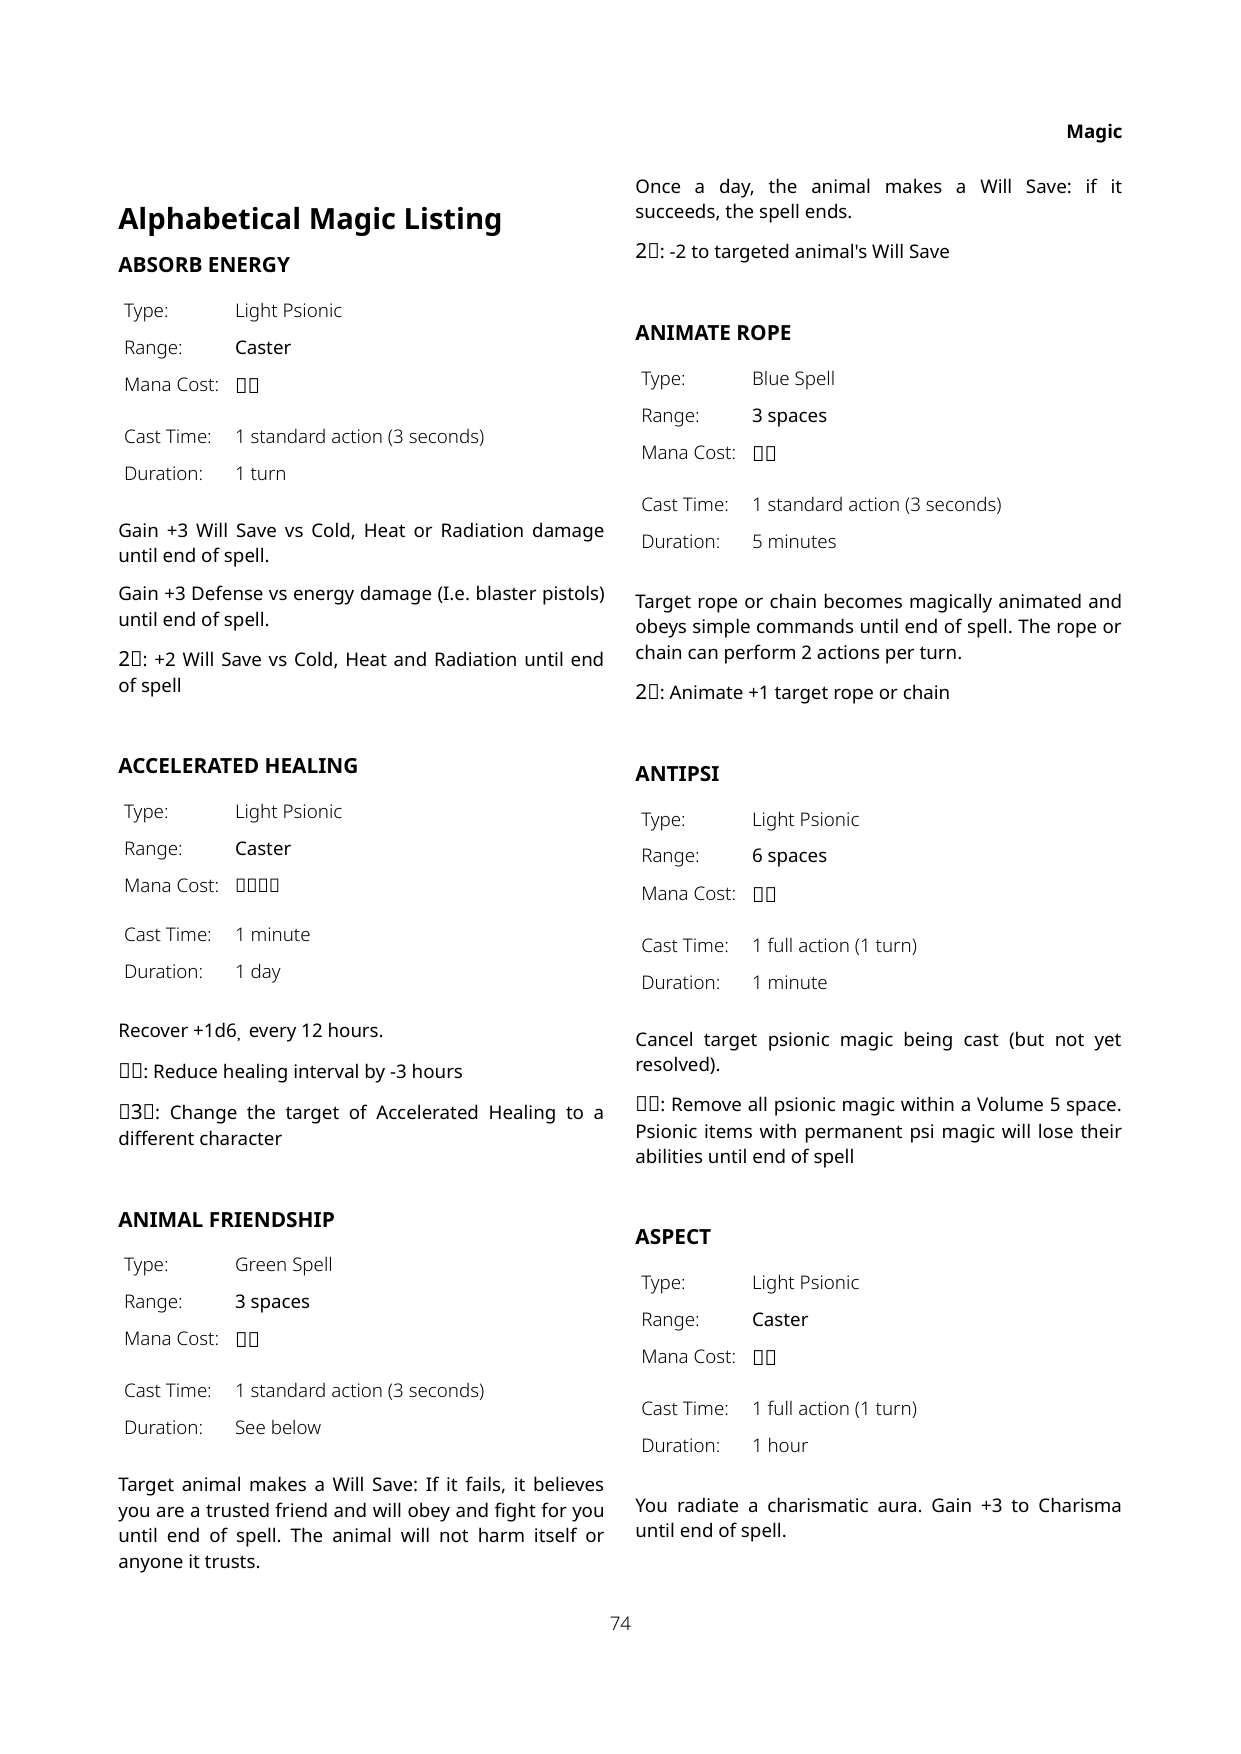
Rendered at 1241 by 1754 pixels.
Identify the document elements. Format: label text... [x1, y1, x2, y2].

table_cell Cast Time: [118, 916, 229, 953]
table_cell Range: [118, 830, 229, 866]
subtitle Alphabetical Magic Listing [118, 198, 605, 238]
text Once a day, the animal makes a Will Save: if it succeeds, the spell ends. [635, 173, 1122, 224]
table_header Type: [635, 1263, 746, 1300]
table_cell Mana Cost: [118, 866, 229, 916]
text ACCELERATED HEALING [118, 752, 605, 780]
table_cell Caster [229, 830, 606, 866]
text Recover +1d6 every 12 hours. [118, 990, 605, 1044]
table_cell 1 minute [229, 916, 606, 953]
table_cell Duration: [635, 1427, 746, 1464]
table_cell Duration: [118, 455, 229, 492]
table_cell Range: [118, 328, 229, 365]
table_cell 3 spaces [229, 1283, 606, 1319]
text : Remove all psionic magic within a Volume 5 space. Psionic items with permanent psi magic will lose their abilities until end of spell [635, 1089, 1122, 1169]
text ASPECT [635, 1222, 1122, 1251]
table_header Type: [118, 291, 229, 328]
table_header Blue Spell [746, 360, 1123, 396]
table_cell Caster [746, 1300, 1123, 1337]
table_cell Range: [118, 1283, 229, 1319]
table_cell See below [229, 1409, 606, 1446]
table_cell 1 full action (1 turn) [746, 1390, 1123, 1427]
table_cell  [229, 866, 606, 916]
table_header Light Psionic [746, 800, 1123, 837]
table_cell Cast Time: [635, 926, 746, 963]
table_cell Duration: [635, 964, 746, 1000]
text : Reduce healing interval by -3 hours [118, 1056, 605, 1085]
table_cell  [746, 874, 1123, 926]
text Target rope or chain becomes magically animated and obeys simple commands until end of spell. The rope or chain can perform 2 actions per turn. [635, 560, 1122, 665]
table_cell Cast Time: [635, 486, 746, 523]
table_cell Cast Time: [635, 1390, 746, 1427]
table_cell 1 hour [746, 1427, 1123, 1464]
text 2: -2 to targeted animal's Will Save [635, 237, 1122, 265]
table_cell  [746, 1337, 1123, 1390]
text 2: Animate +1 target rope or chain [635, 677, 1122, 706]
text 2: +2 Will Save vs Cold, Heat and Radiation until end of spell [118, 644, 605, 698]
text ANIMATE ROPE [635, 318, 1122, 347]
table_header Light Psionic [746, 1263, 1123, 1300]
table_cell 1 full action (1 turn) [746, 926, 1123, 963]
table_cell Mana Cost: [635, 1337, 746, 1390]
table_cell 1 minute [746, 964, 1123, 1000]
table_cell 1 day [229, 953, 606, 990]
table_header Type: [635, 360, 746, 396]
table_cell 3 spaces [746, 396, 1123, 433]
text ABSORB ENERGY [118, 250, 605, 279]
table_cell Duration: [118, 953, 229, 990]
table_cell Mana Cost: [118, 365, 229, 418]
table_header Light Psionic [229, 793, 606, 829]
table_cell Caster [229, 328, 606, 365]
table_cell 1 standard action (3 seconds) [229, 418, 606, 454]
table_cell Duration: [118, 1409, 229, 1446]
table_cell Cast Time: [118, 418, 229, 454]
table_cell 1 standard action (3 seconds) [746, 486, 1123, 523]
text Cancel target psionic magic being cast (but not yet resolved). [635, 1000, 1122, 1077]
table_cell 6 spaces [746, 837, 1123, 874]
text Target animal makes a Will Save: If it fails, it believes you are a trusted friend and will obey and fight for you until end of spell. The animal will not harm itself or anyone it trusts. [118, 1446, 605, 1573]
table_cell Mana Cost: [635, 434, 746, 486]
table_cell Range: [635, 837, 746, 874]
table_cell Cast Time: [118, 1372, 229, 1409]
table_header Light Psionic [229, 291, 606, 328]
table_header Type: [118, 1246, 229, 1283]
table_cell 1 turn [229, 455, 606, 492]
table_cell  [229, 365, 606, 418]
text ANIMAL FRIENDSHIP [118, 1205, 605, 1233]
table_cell Range: [635, 396, 746, 433]
table_cell Mana Cost: [635, 874, 746, 926]
text Gain +3 Defense vs energy damage (I.e. blaster pistols) until end of spell. [118, 581, 605, 632]
text 3: Change the target of Accelerated Healing to a different character [118, 1097, 605, 1151]
table_cell Mana Cost: [118, 1320, 229, 1372]
table_cell  [746, 434, 1123, 486]
table_cell  [229, 1320, 606, 1372]
table_header Type: [118, 793, 229, 829]
table_header Green Spell [229, 1246, 606, 1283]
table_cell 1 standard action (3 seconds) [229, 1372, 606, 1409]
table_cell 5 minutes [746, 523, 1123, 560]
table_cell Duration: [635, 523, 746, 560]
text Gain +3 Will Save vs Cold, Heat or Radiation damage until end of spell. [118, 492, 605, 568]
text ANTIPSI [635, 759, 1122, 788]
table_header Type: [635, 800, 746, 837]
table_cell Range: [635, 1300, 746, 1337]
text You radiate a charismatic aura. Gain +3 to Charisma until end of spell. [635, 1464, 1122, 1543]
